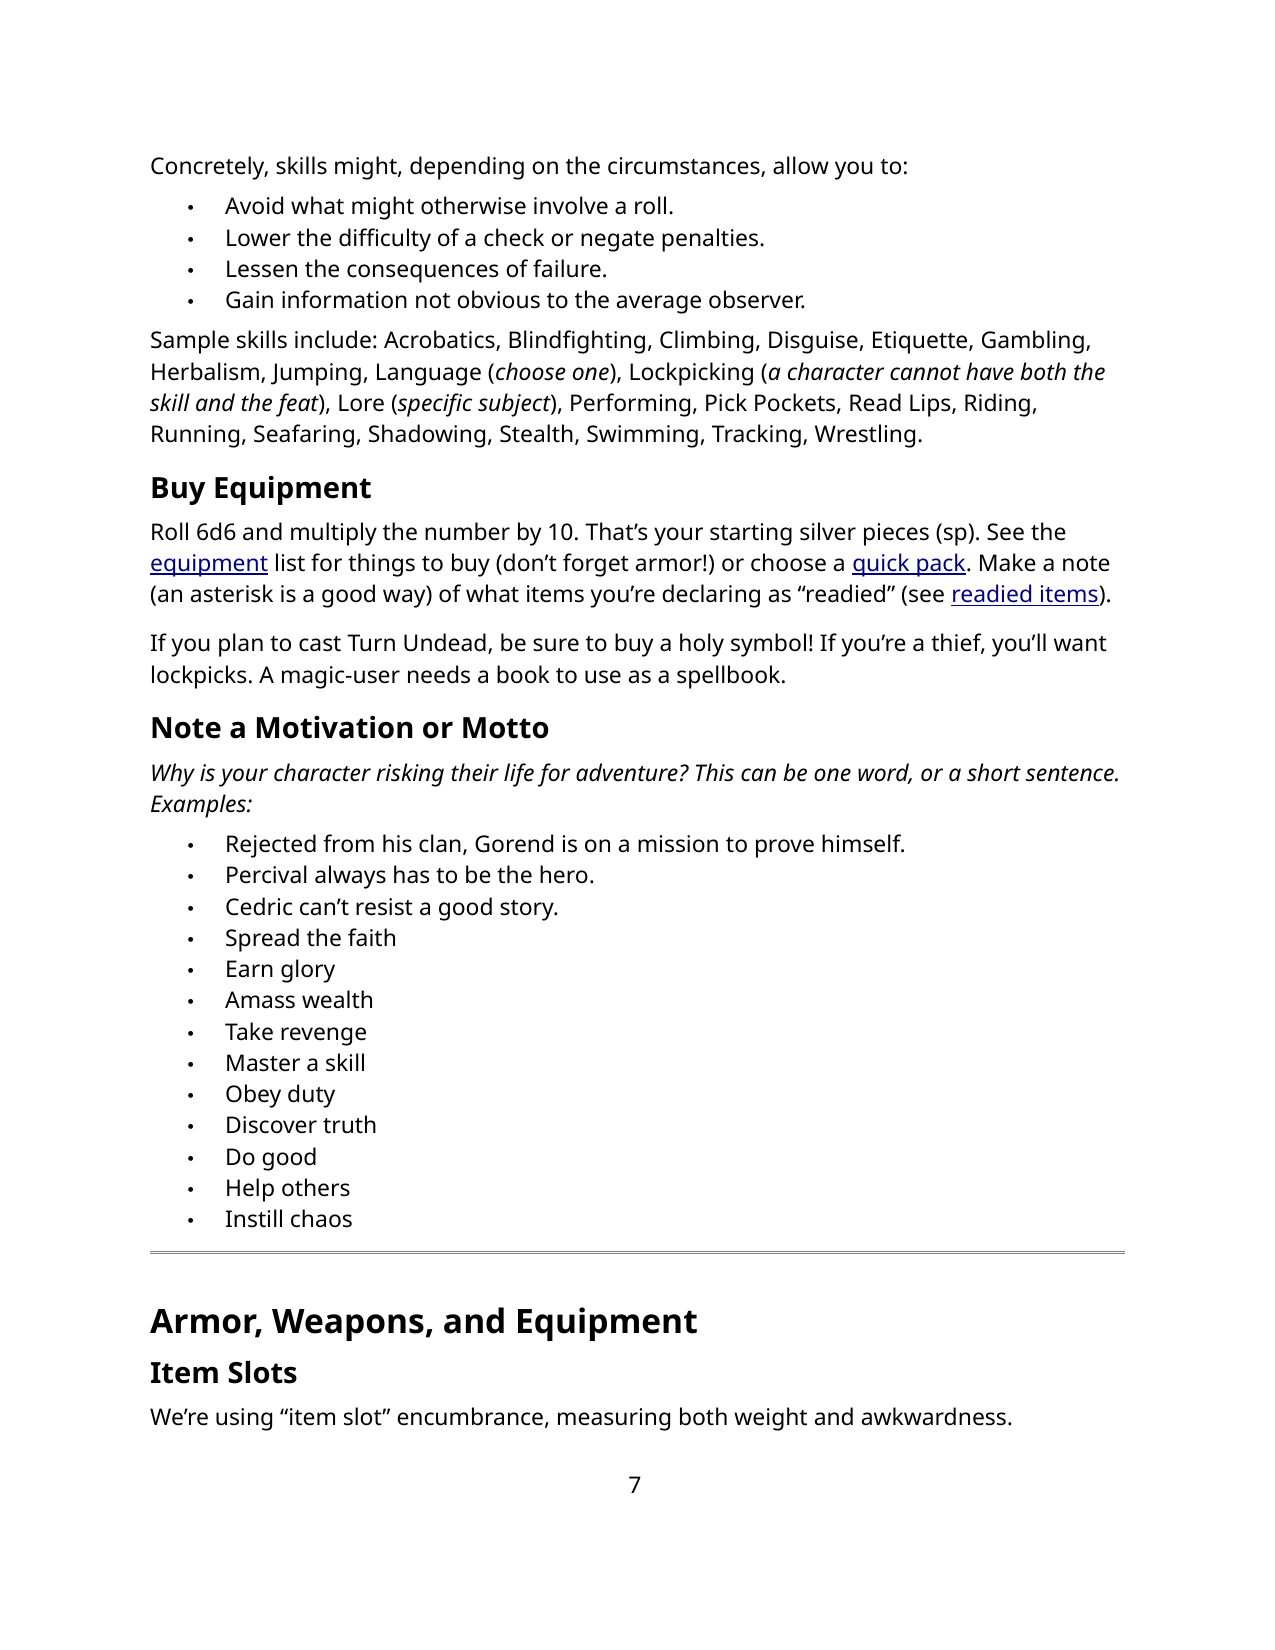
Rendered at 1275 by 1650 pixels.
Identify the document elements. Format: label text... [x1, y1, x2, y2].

list Cedric can’t resist a good story. [187, 890, 1125, 922]
list Rejected from his clan, Gorend is on a mission to prove himself. [187, 828, 1125, 859]
text Why is your character risking their life for adventure? This can be one word, or a short sentence. Examples: [150, 756, 1125, 819]
list Instill chaos [187, 1203, 1125, 1234]
text Sample skills include: Acrobatics, Blindfighting, Climbing, Disguise, Etiquette, Gambling, Herbalism, Jumping, Language (choose one), Lockpicking (a character cannot have both the skill and the feat), Lore (specific subject), Performing, Pick Pockets, Read Lips, Riding, Running, Seafaring, Shadowing, Stealth, Swimming, Tracking, Wrestling. [150, 324, 1125, 449]
list Help others [187, 1172, 1125, 1203]
subtitle Note a Motivation or Motto [150, 708, 1125, 747]
text Roll 6d6 and multiply the number by 10. That’s your starting silver pieces (sp). See the equipment list for things to buy (don’t forget armor!) or choose a quick pack. Make a note (an asterisk is a good way) of what items you’re declaring as “readied” (see readied items). [150, 516, 1125, 609]
list Obey duty [187, 1078, 1125, 1109]
list Discover truth [187, 1109, 1125, 1140]
list Avoid what might otherwise involve a roll. [187, 190, 1125, 221]
text We’re using “item slot” encumbrance, measuring both weight and awkwardness. [150, 1401, 1125, 1433]
text If you plan to cast Turn Undead, be sure to buy a holy symbol! If you’re a thief, you’ll want lockpicks. A magic-user needs a book to use as a spellbook. [150, 627, 1125, 690]
list Gain information not obvious to the average observer. [187, 284, 1125, 315]
subtitle Buy Equipment [150, 467, 1125, 507]
list Do good [187, 1140, 1125, 1172]
list Spread the faith [187, 922, 1125, 953]
list Earn glory [187, 953, 1125, 984]
list Amass wealth [187, 984, 1125, 1015]
list Master a skill [187, 1047, 1125, 1078]
subtitle Item Slots [150, 1353, 1125, 1392]
list Percival always has to be the hero. [187, 859, 1125, 890]
text Concretely, skills might, depending on the circumstances, allow you to: [150, 150, 1125, 181]
list Lessen the consequences of failure. [187, 253, 1125, 284]
list Lower the difficulty of a check or negate penalties. [187, 221, 1125, 253]
subtitle Armor, Weapons, and Equipment [150, 1298, 1125, 1344]
list Take revenge [187, 1015, 1125, 1047]
